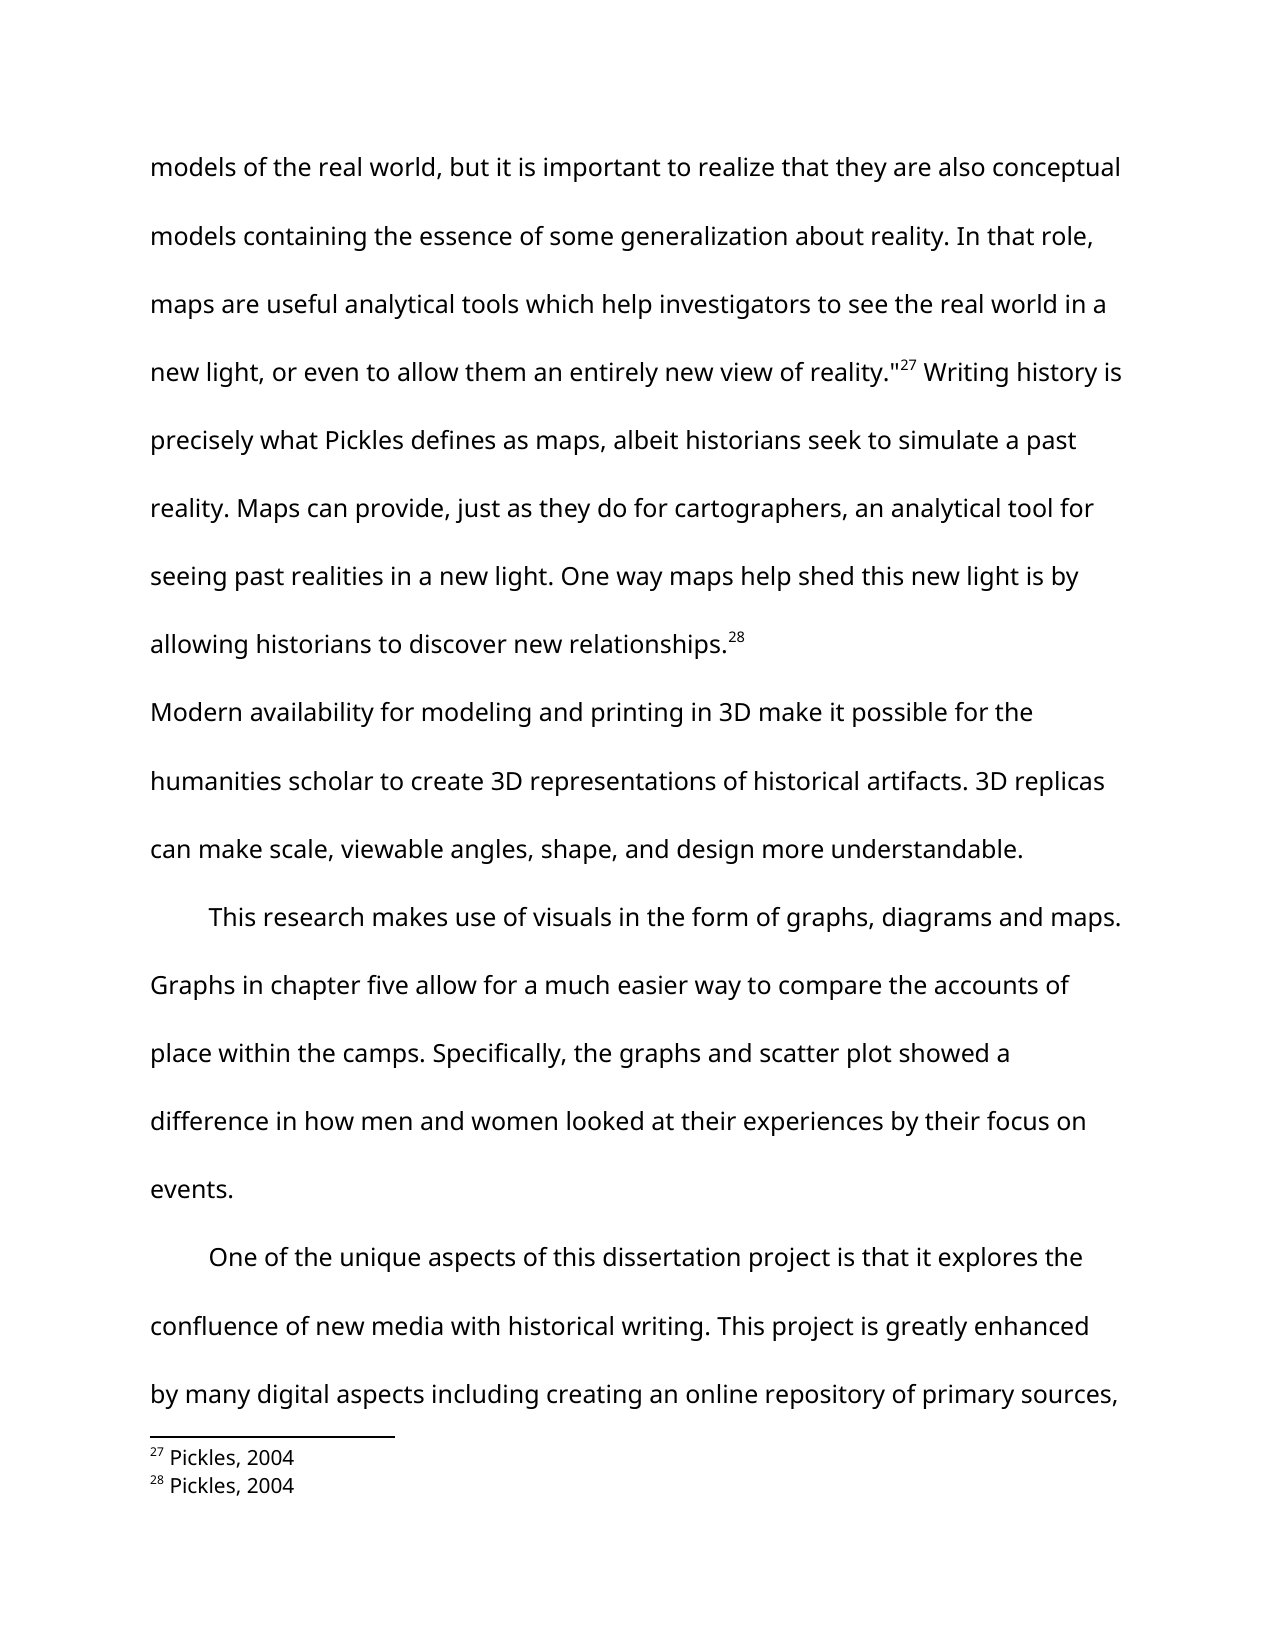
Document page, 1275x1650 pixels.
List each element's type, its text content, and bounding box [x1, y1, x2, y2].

text models of the real world, but it is important to realize that they are also conceptual models containing the essence of some generalization about reality. In that role, maps are useful analytical tools which help investigators to see the real world in a new light, or even to allow them an entirely new view of reality."⁠ Writing history is precisely what Pickles defines as maps, albeit historians seek to simulate a past reality. Maps can provide, just as they do for cartographers, an analytical tool for seeing past realities in a new light. One way maps help shed this new light is by allowing historians to discover new relationships. [150, 150, 1125, 661]
text This research makes use of visuals in the form of graphs, diagrams and maps. Graphs in chapter five allow for a much easier way to compare the accounts of place within the camps. Specifically, the graphs and scatter plot showed a difference in how men and women looked at their experiences by their focus on events. [150, 899, 1125, 1206]
text Pickles, 2004 [150, 1472, 1125, 1500]
text Pickles, 2004 [150, 1443, 1125, 1472]
text One of the unique aspects of this dissertation project is that it explores the confluence of new media with historical writing. This project is greatly enhanced by many digital aspects including creating an online repository of primary sources, [150, 1240, 1125, 1410]
text Modern availability for modeling and printing in 3D make it possible for the humanities scholar to create 3D representations of historical artifacts. 3D replicas can make scale, viewable angles, shape, and design more understandable. [150, 695, 1125, 865]
